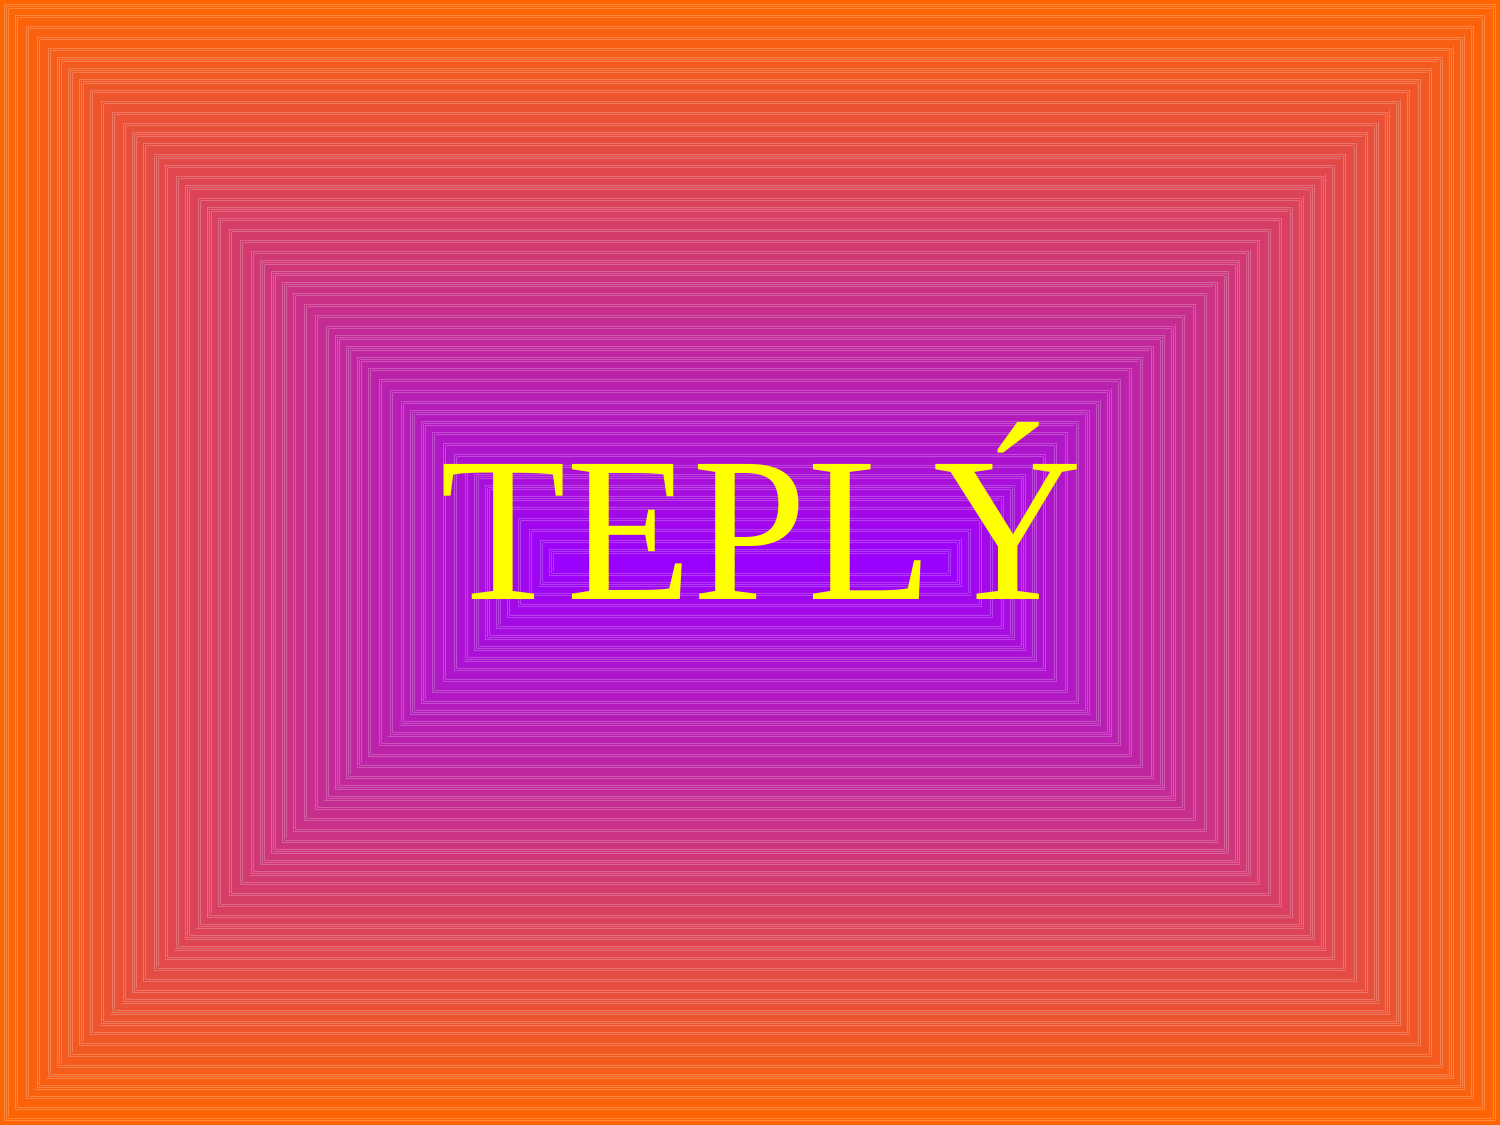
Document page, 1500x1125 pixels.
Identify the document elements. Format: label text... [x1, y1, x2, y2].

text_box TEPLÝ [100, 385, 1424, 649]
